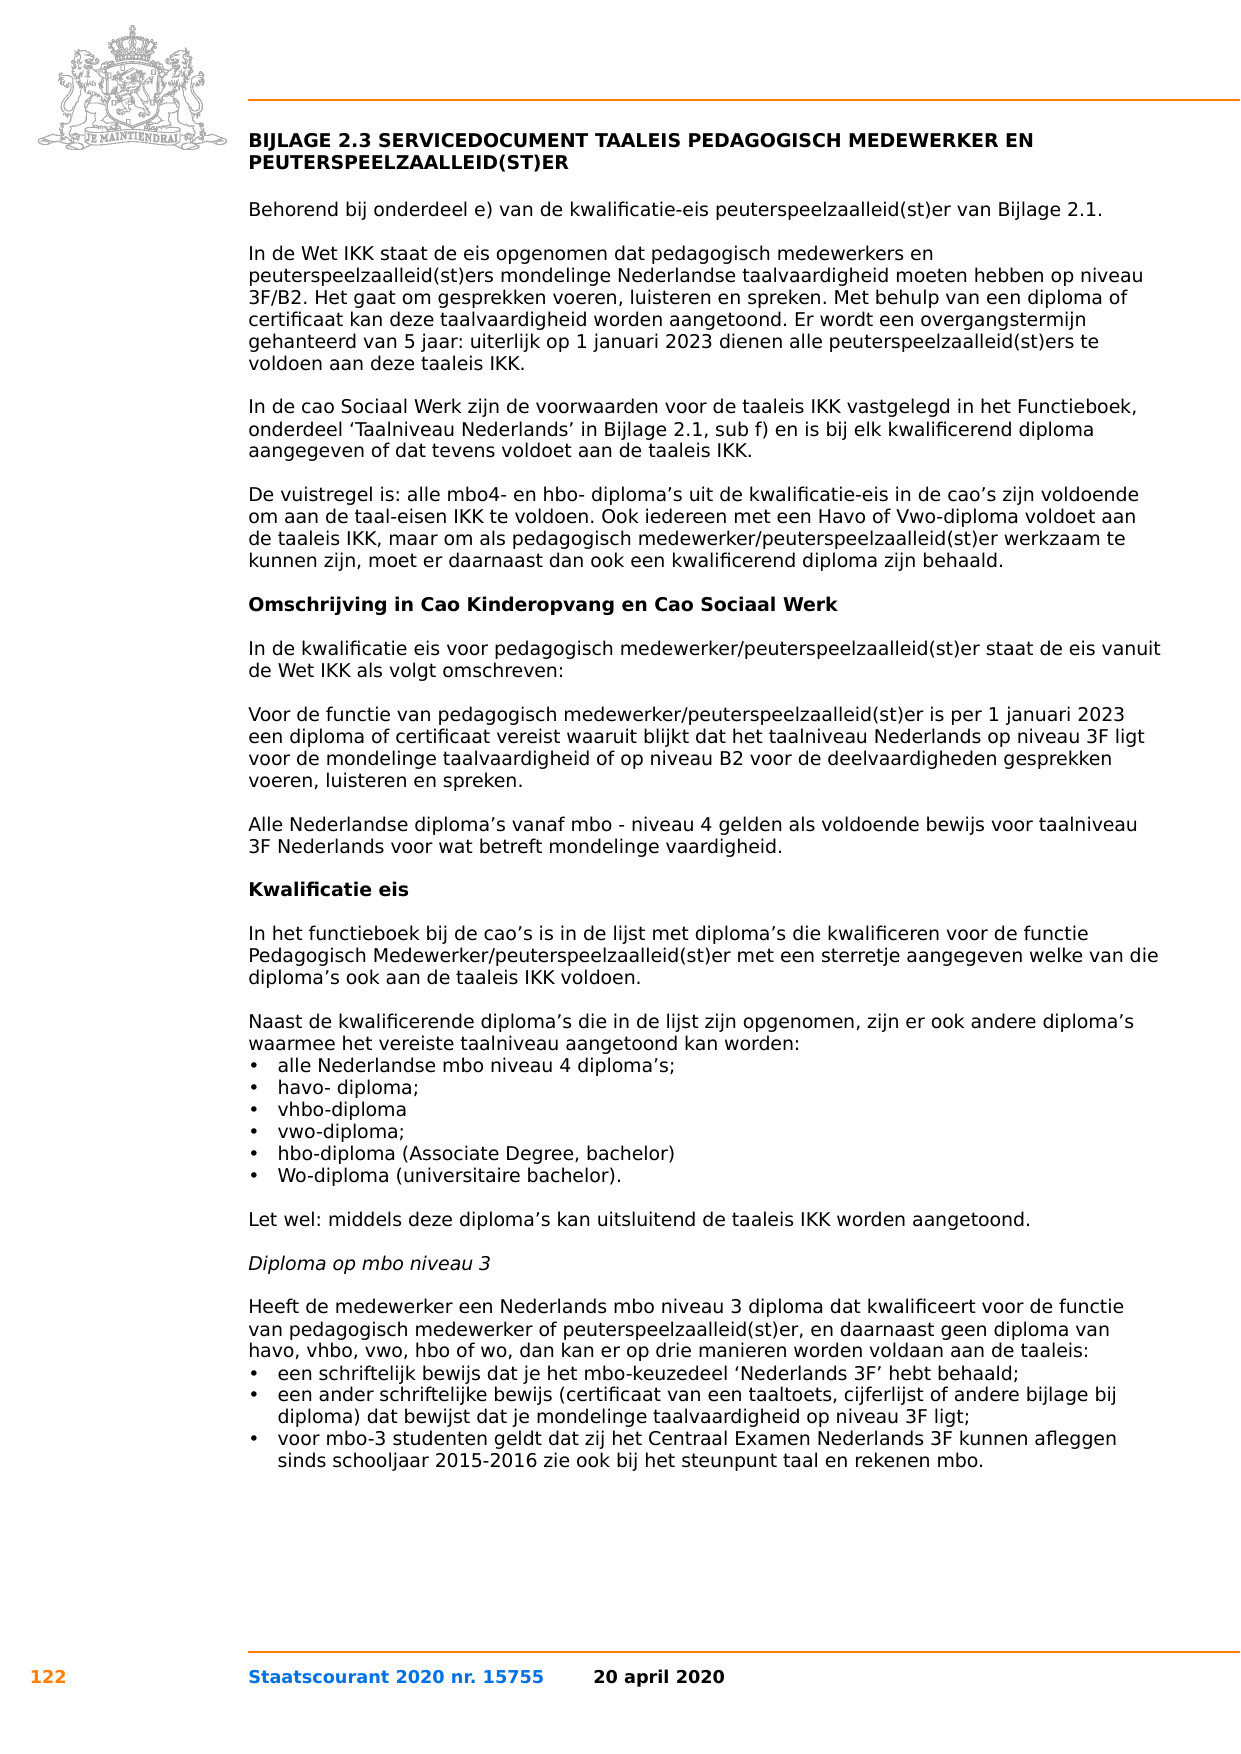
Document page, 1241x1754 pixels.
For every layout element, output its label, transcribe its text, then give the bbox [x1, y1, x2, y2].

text • een ander schriftelijke bewijs (certificaat van een taaltoets, cijferlijst of andere bijlage bij diploma) dat bewijst dat je mondelinge taalvaardigheid op niveau 3F ligt; [248, 1384, 1163, 1428]
text De vuistregel is: alle mbo4- en hbo- diploma’s uit de kwalificatie-eis in de cao’s zijn voldoende om aan de taal-eisen IKK te voldoen. Ook iedereen met een Havo of Vwo-diploma voldoet aan de taaleis IKK, maar om als pedagogisch medewerker/peuterspeelzaalleid(st)er werkzaam te kunnen zijn, moet er daarnaast dan ook een kwalificerend diploma zijn behaald. [248, 484, 1163, 572]
text • havo- diploma; [248, 1077, 1163, 1099]
picture [38, 25, 227, 150]
text • voor mbo-3 studenten geldt dat zij het Centraal Examen Nederlands 3F kunnen afleggen sinds schooljaar 2015-2016 zie ook bij het steunpunt taal en rekenen mbo. [248, 1428, 1163, 1472]
subtitle Kwalificatie eis [248, 879, 1163, 901]
text • vhbo-diploma [248, 1099, 1163, 1121]
text In de kwalificatie eis voor pedagogisch medewerker/peuterspeelzaalleid(st)er staat de eis vanuit de Wet IKK als volgt omschreven: [248, 638, 1163, 682]
subtitle Omschrijving in Cao Kinderopvang en Cao Sociaal Werk [248, 594, 1163, 616]
text Behorend bij onderdeel e) van de kwalificatie-eis peuterspeelzaalleid(st)er van Bijlage 2.1. [248, 199, 1163, 221]
text Alle Nederlandse diploma’s vanaf mbo - niveau 4 gelden als voldoende bewijs voor taalniveau 3F Nederlands voor wat betreft mondelinge vaardigheid. [248, 813, 1163, 857]
text Voor de functie van pedagogisch medewerker/peuterspeelzaalleid(st)er is per 1 januari 2023 een diploma of certificaat vereist waaruit blijkt dat het taalniveau Nederlands op niveau 3F ligt voor de mondelinge taalvaardigheid of op niveau B2 voor de deelvaardigheden gesprekken voeren, luisteren en spreken. [248, 704, 1163, 792]
text Heeft de medewerker een Nederlands mbo niveau 3 diploma dat kwalificeert voor de functie van pedagogisch medewerker of peuterspeelzaalleid(st)er, en daarnaast geen diploma van havo, vhbo, vwo, hbo of wo, dan kan er op drie manieren worden voldaan aan de taaleis: [248, 1296, 1163, 1362]
text In het functieboek bij de cao’s is in de lijst met diploma’s die kwalificeren voor de functie Pedagogisch Medewerker/peuterspeelzaalleid(st)er met een sterretje aangegeven welke van die diploma’s ook aan de taaleis IKK voldoen. [248, 923, 1163, 989]
text • een schriftelijk bewijs dat je het mbo-keuzedeel ‘Nederlands 3F’ hebt behaald; [248, 1362, 1163, 1384]
text • hbo-diploma (Associate Degree, bachelor) [248, 1143, 1163, 1165]
text • alle Nederlandse mbo niveau 4 diploma’s; [248, 1055, 1163, 1077]
text In de Wet IKK staat de eis opgenomen dat pedagogisch medewerkers en peuterspeelzaalleid(st)ers mondelinge Nederlandse taalvaardigheid moeten hebben op niveau 3F/B2. Het gaat om gesprekken voeren, luisteren en spreken. Met behulp van een diploma of certificaat kan deze taalvaardigheid worden aangetoond. Er wordt een overgangstermijn gehanteerd van 5 jaar: uiterlijk op 1 januari 2023 dienen alle peuterspeelzaalleid(st)ers te voldoen aan deze taaleis IKK. [248, 243, 1163, 374]
subtitle Diploma op mbo niveau 3 [248, 1253, 1163, 1274]
subtitle BIJLAGE 2.3 SERVICEDOCUMENT TAALEIS PEDAGOGISCH MEDEWERKER EN PEUTERSPEELZAALLEID(ST)ER [248, 130, 1163, 174]
text Let wel: middels deze diploma’s kan uitsluitend de taaleis IKK worden aangetoond. [248, 1209, 1163, 1231]
text Naast de kwalificerende diploma’s die in de lijst zijn opgenomen, zijn er ook andere diploma’s waarmee het vereiste taalniveau aangetoond kan worden: [248, 1011, 1163, 1055]
text In de cao Sociaal Werk zijn de voorwaarden voor de taaleis IKK vastgelegd in het Functieboek, onderdeel ‘Taalniveau Nederlands’ in Bijlage 2.1, sub f) en is bij elk kwalificerend diploma aangegeven of dat tevens voldoet aan de taaleis IKK. [248, 396, 1163, 462]
text • vwo-diploma; [248, 1121, 1163, 1143]
text • Wo-diploma (universitaire bachelor). [248, 1165, 1163, 1187]
